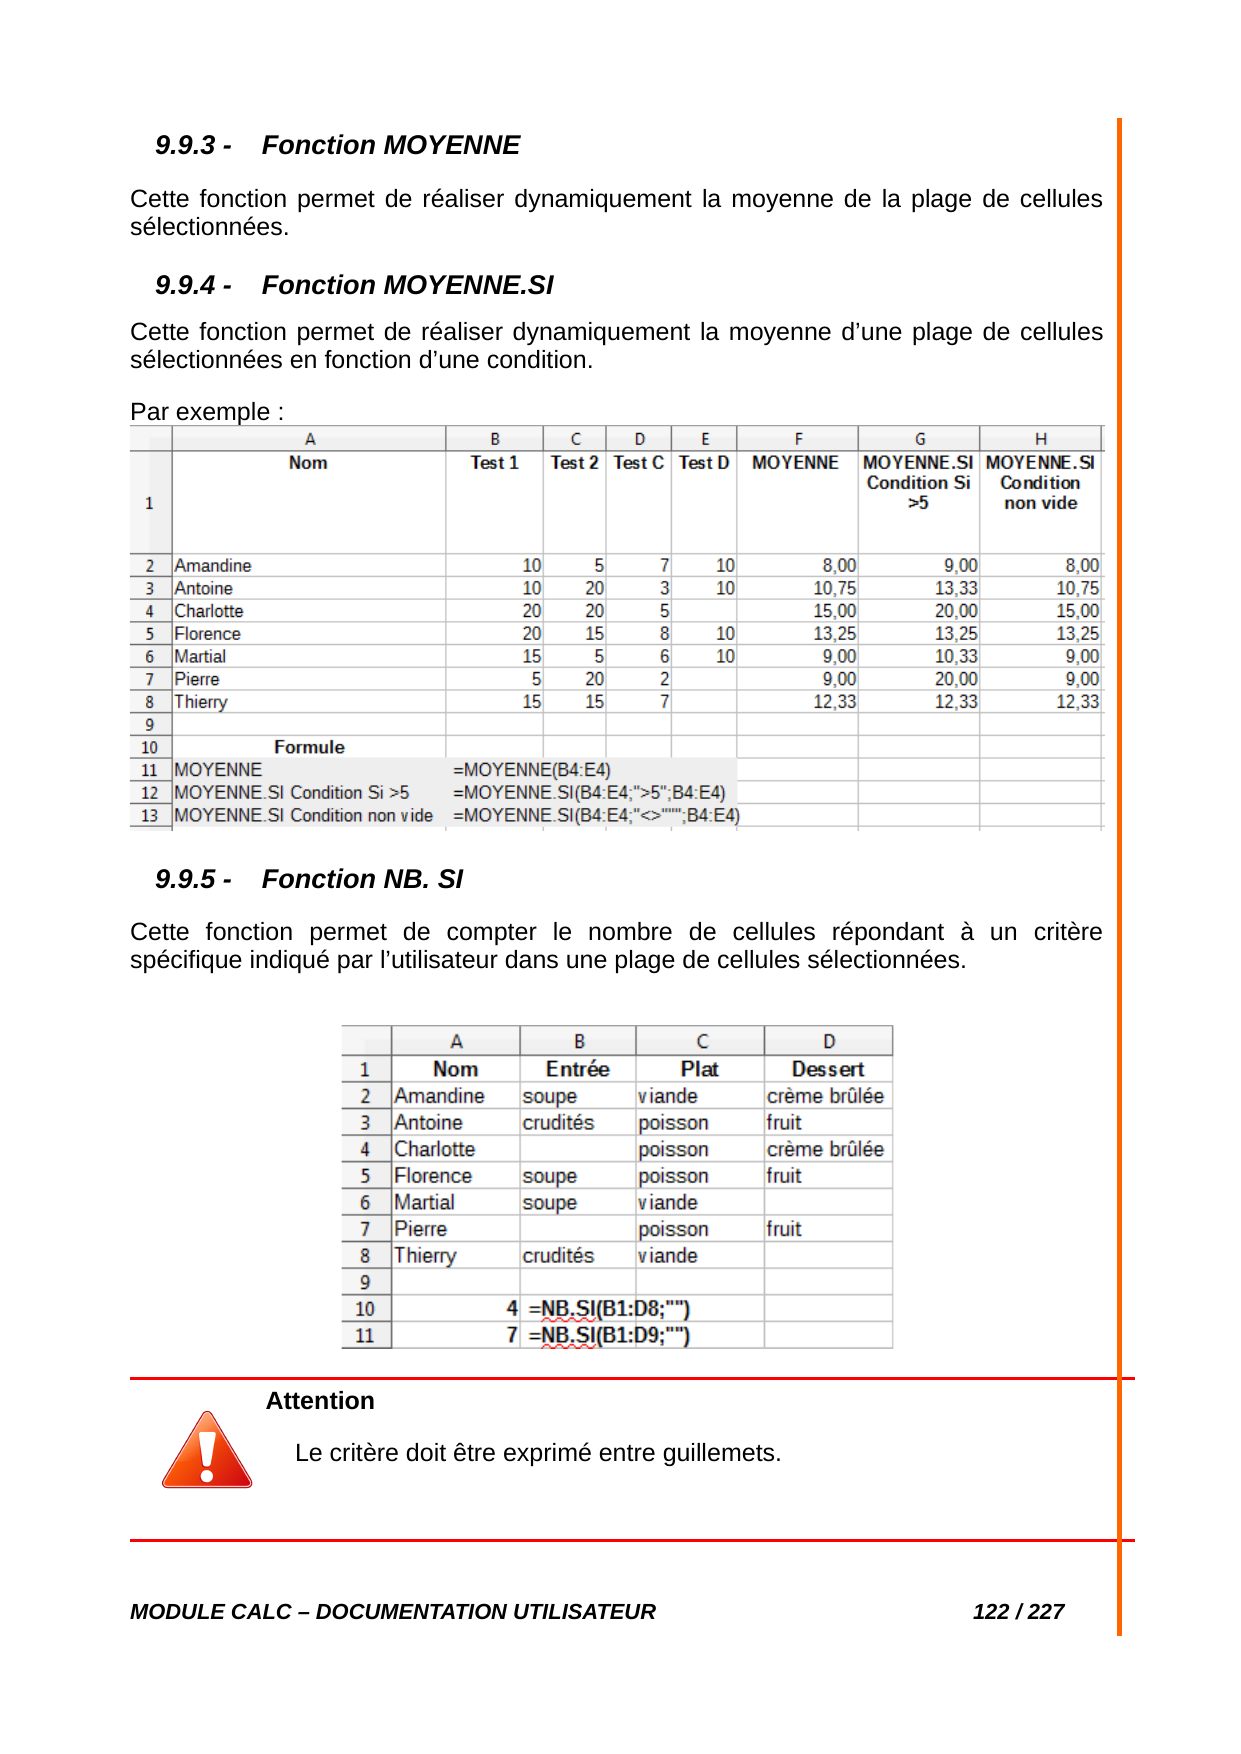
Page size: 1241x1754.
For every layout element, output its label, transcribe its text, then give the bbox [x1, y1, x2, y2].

text Par exemple : [130, 398, 1105, 425]
table_header Attention Le critère doit être exprimé entre guillemets. [260, 1380, 1117, 1539]
subtitle Fonction NB. SI [155, 864, 1105, 894]
picture [148, 1392, 267, 1511]
picture [341, 1025, 894, 1349]
table_header [130, 1380, 259, 1539]
subtitle Fonction MOYENNE [155, 130, 1105, 160]
picture [129, 425, 1105, 831]
subtitle Fonction MOYENNE.SI [155, 270, 1105, 300]
text Cette fonction permet de réaliser dynamiquement la moyenne d’une plage de cellules sélectionnées en fonction d’une condition. [130, 318, 1105, 374]
text Cette fonction permet de réaliser dynamiquement la moyenne de la plage de cellules sélectionnées. [130, 184, 1105, 240]
table_header [1122, 1380, 1134, 1539]
text Cette fonction permet de compter le nombre de cellules répondant à un critère spécifique indiqué par l’utilisateur dans une plage de cellules sélectionnées. [130, 918, 1105, 974]
